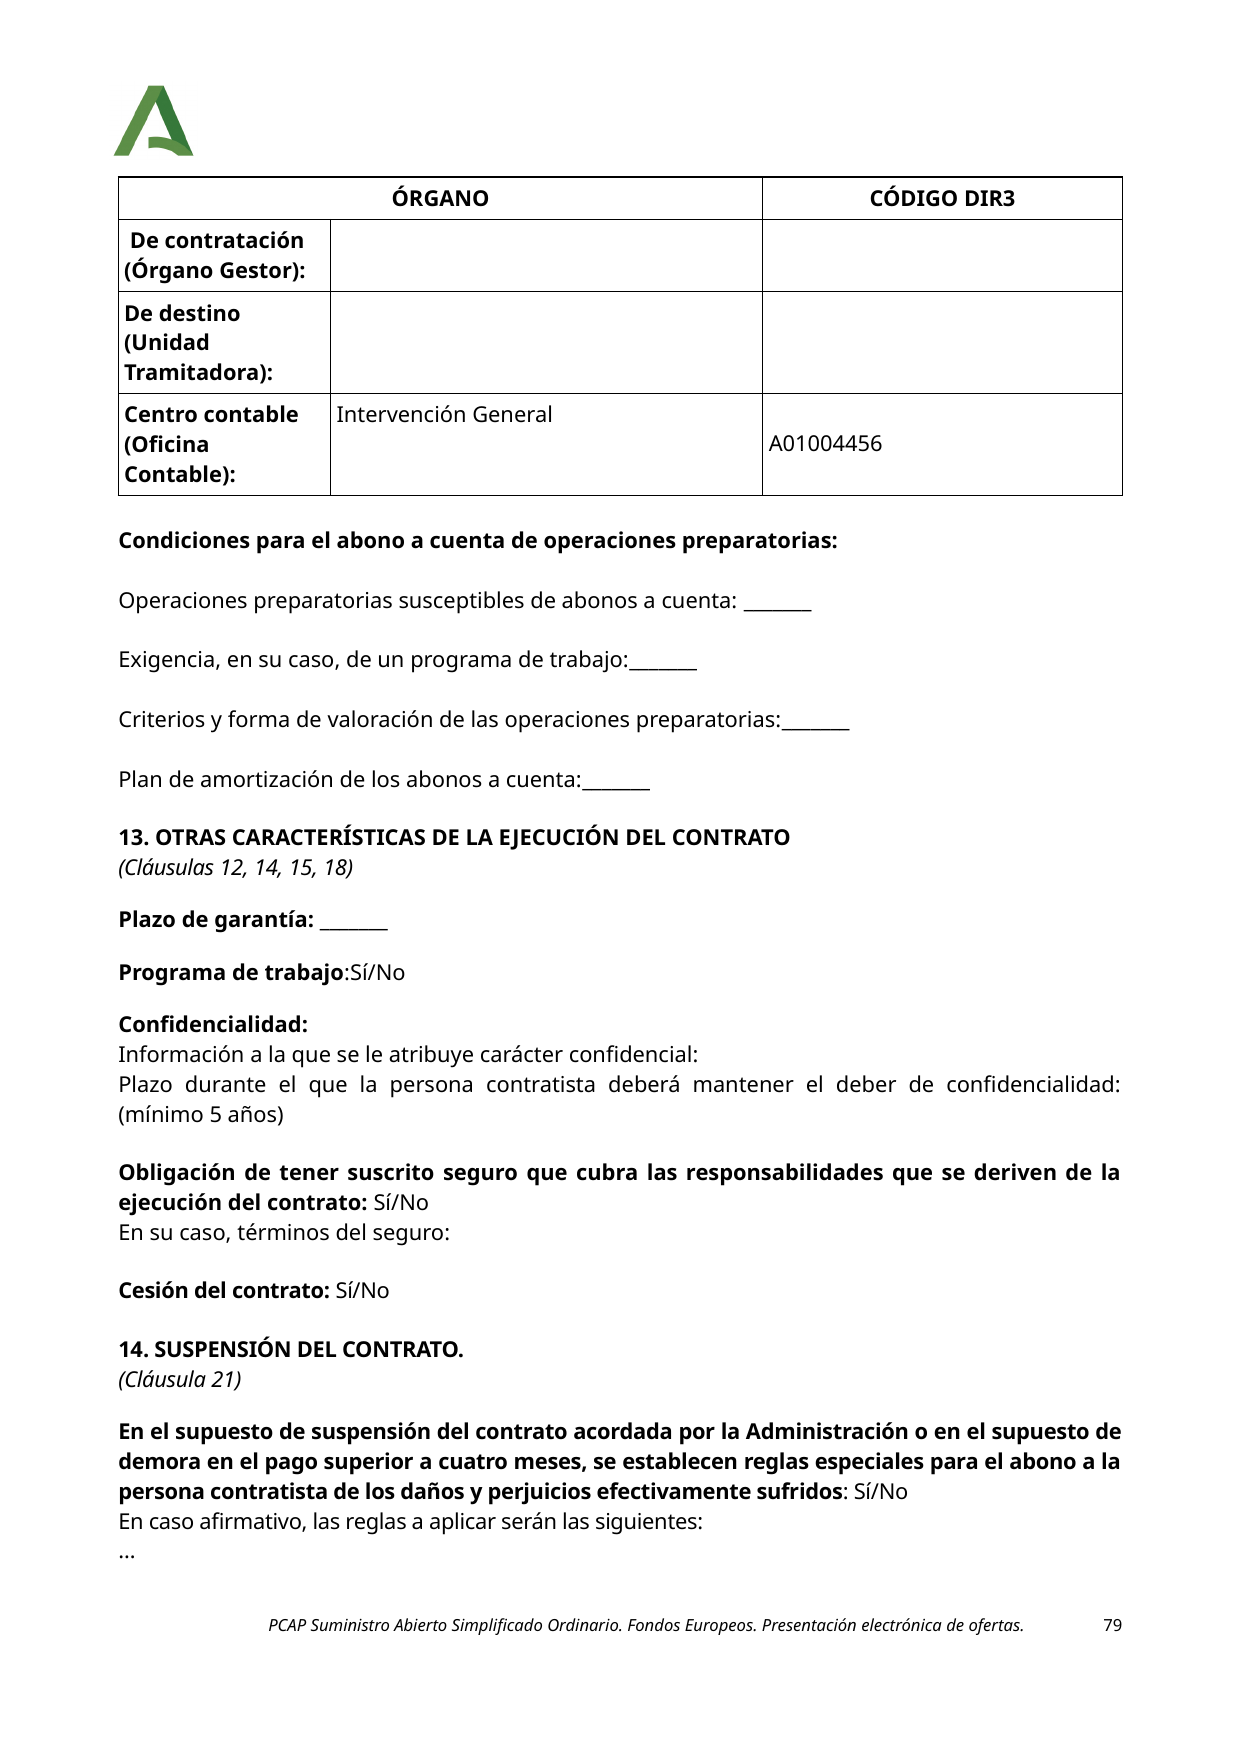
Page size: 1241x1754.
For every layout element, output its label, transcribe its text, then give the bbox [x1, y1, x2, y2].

table_cell [331, 220, 762, 291]
table_cell [331, 292, 762, 393]
text Condiciones para el abono a cuenta de operaciones preparatorias: [118, 525, 1122, 555]
text 13. OTRAS CARACTERÍSTICAS DE LA EJECUCIÓN DEL CONTRATO [118, 822, 1122, 852]
text Programa de trabajo:Sí/No [118, 957, 1122, 987]
text En el supuesto de suspensión del contrato acordada por la Administración o en el supuesto de demora en el pago superior a cuatro meses, se establecen reglas especiales para el abono a la persona contratista de los daños y perjuicios efectivamente sufridos: Sí/No [118, 1416, 1122, 1506]
text Plazo de garantía: _______ [118, 904, 1122, 934]
text Plazo durante el que la persona contratista deberá mantener el deber de confidencialidad: (mínimo 5 años) [118, 1069, 1122, 1129]
text Operaciones preparatorias susceptibles de abonos a cuenta: _______ [118, 585, 1122, 615]
table_cell De contratación (Órgano Gestor): [119, 220, 330, 291]
text 14. SUSPENSIÓN DEL CONTRATO. [118, 1334, 1122, 1364]
text En caso afirmativo, las reglas a aplicar serán las siguientes: [118, 1506, 1122, 1536]
text En su caso, términos del seguro: [118, 1217, 1122, 1247]
table_cell Intervención General [331, 394, 762, 494]
table_cell De destino (Unidad Tramitadora): [119, 292, 330, 393]
text Confidencialidad: [118, 1009, 1122, 1039]
table_cell [763, 220, 1122, 291]
text … [118, 1536, 1122, 1565]
table_cell A01004456 [763, 394, 1122, 494]
text (Cláusula 21) [118, 1364, 1122, 1394]
table_header CÓDIGO DIR3 [763, 178, 1122, 219]
table_cell Centro contable (Oficina Contable): [119, 394, 330, 494]
text Criterios y forma de valoración de las operaciones preparatorias:_______ [118, 704, 1122, 734]
text (Cláusulas 12, 14, 15, 18) [118, 852, 1122, 882]
picture [109, 81, 198, 160]
table_header ÓRGANO [119, 178, 762, 219]
text Información a la que se le atribuye carácter confidencial: [118, 1039, 1122, 1069]
text Exigencia, en su caso, de un programa de trabajo:_______ [118, 644, 1122, 674]
text Plan de amortización de los abonos a cuenta:_______ [118, 764, 1122, 793]
text Cesión del contrato: Sí/No [118, 1276, 1122, 1305]
text Obligación de tener suscrito seguro que cubra las responsabilidades que se deriven de la ejecución del contrato: Sí/No [118, 1157, 1122, 1217]
table_cell [763, 292, 1122, 393]
